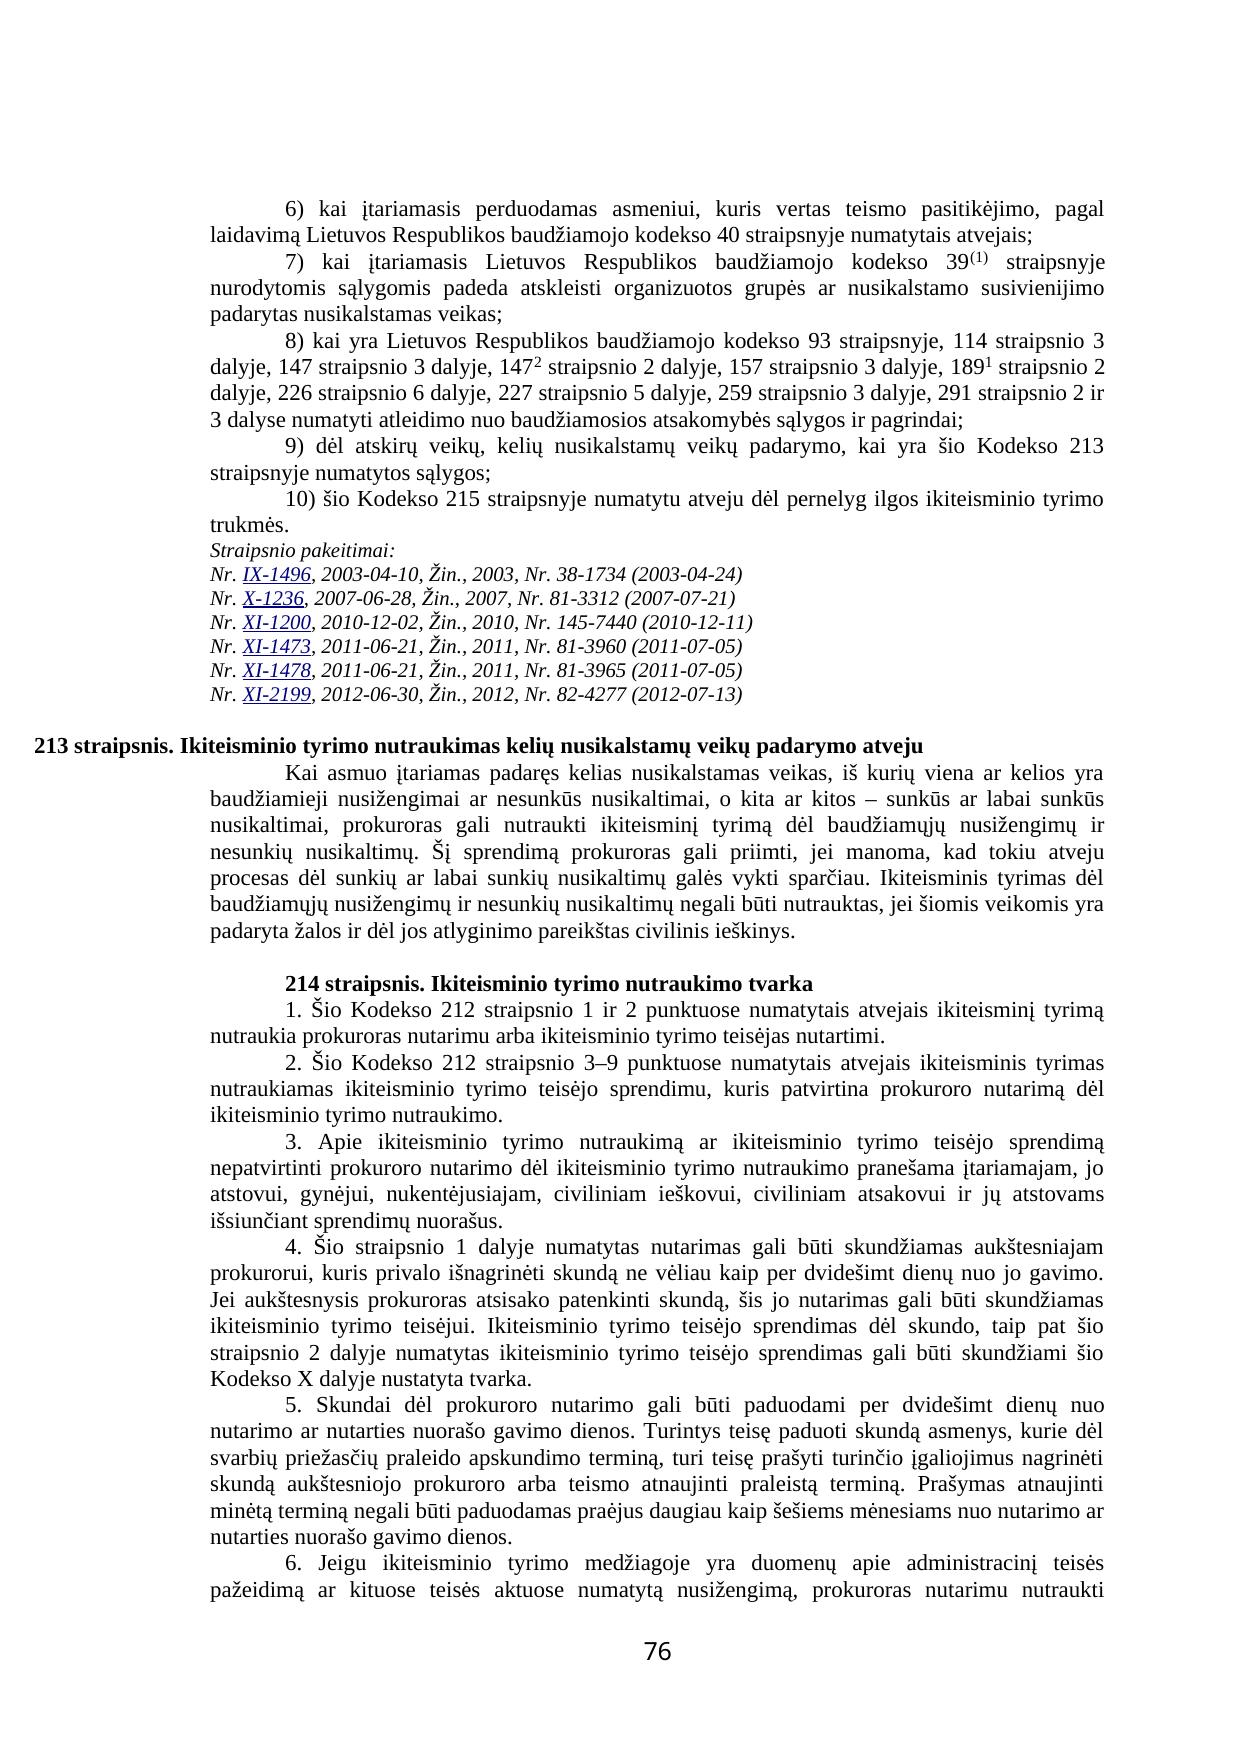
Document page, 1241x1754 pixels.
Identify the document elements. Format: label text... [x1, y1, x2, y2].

text 213 straipsnis. Ikiteisminio tyrimo nutraukimas kelių nusikalstamų veikų padarymo atveju [34, 732, 1106, 759]
text Nr. IX-1496, 2003-04-10, Žin., 2003, Nr. 38-1734 (2003-04-24) [210, 562, 1106, 586]
text 6. Jeigu ikiteisminio tyrimo medžiagoje yra duomenų apie administracinį teisės pažeidimą ar kituose teisės aktuose numatytą nusižengimą, prokuroras nutarimu nutraukti [210, 1549, 1106, 1602]
text Nr. XI-2199, 2012-06-30, Žin., 2012, Nr. 82-4277 (2012-07-13) [210, 682, 1106, 706]
text 7) kai įtariamasis Lietuvos Respublikos baudžiamojo kodekso 39(1) straipsnyje nurodytomis sąlygomis padeda atskleisti organizuotos grupės ar nusikalstamo susivienijimo padarytas nusikalstamas veikas; [210, 248, 1106, 327]
text 6) kai įtariamasis perduodamas asmeniui, kuris vertas teismo pasitikėjimo, pagal laidavimą Lietuvos Respublikos baudžiamojo kodekso 40 straipsnyje numatytais atvejais; [210, 195, 1106, 248]
text Nr. X-1236, 2007-06-28, Žin., 2007, Nr. 81-3312 (2007-07-21) [210, 586, 1106, 610]
text 1. Šio Kodekso 212 straipsnio 1 ir 2 punktuose numatytais atvejais ikiteisminį tyrimą nutraukia prokuroras nutarimu arba ikiteisminio tyrimo teisėjas nutartimi. [210, 996, 1106, 1049]
text 4. Šio straipsnio 1 dalyje numatytas nutarimas gali būti skundžiamas aukštesniajam prokurorui, kuris privalo išnagrinėti skundą ne vėliau kaip per dvidešimt dienų nuo jo gavimo. Jei aukštesnysis prokuroras atsisako patenkinti skundą, šis jo nutarimas gali būti skundžiamas ikiteisminio tyrimo teisėjui. Ikiteisminio tyrimo teisėjo sprendimas dėl skundo, taip pat šio straipsnio 2 dalyje numatytas ikiteisminio tyrimo teisėjo sprendimas gali būti skundžiami šio Kodekso X dalyje nustatyta tvarka. [210, 1233, 1106, 1391]
text 214 straipsnis. Ikiteisminio tyrimo nutraukimo tvarka [210, 969, 1106, 996]
text 8) kai yra Lietuvos Respublikos baudžiamojo kodekso 93 straipsnyje, 114 straipsnio 3 dalyje, 147 straipsnio 3 dalyje, 1472 straipsnio 2 dalyje, 157 straipsnio 3 dalyje, 1891 straipsnio 2 dalyje, 226 straipsnio 6 dalyje, 227 straipsnio 5 dalyje, 259 straipsnio 3 dalyje, 291 straipsnio 2 ir 3 dalyse numatyti atleidimo nuo baudžiamosios atsakomybės sąlygos ir pagrindai; [210, 327, 1106, 432]
text 3. Apie ikiteisminio tyrimo nutraukimą ar ikiteisminio tyrimo teisėjo sprendimą nepatvirtinti prokuroro nutarimo dėl ikiteisminio tyrimo nutraukimo pranešama įtariamajam, jo atstovui, gynėjui, nukentėjusiajam, civiliniam ieškovui, civiliniam atsakovui ir jų atstovams išsiunčiant sprendimų nuorašus. [210, 1128, 1106, 1233]
text Nr. XI-1200, 2010-12-02, Žin., 2010, Nr. 145-7440 (2010-12-11) [210, 610, 1106, 634]
text Nr. XI-1478, 2011-06-21, Žin., 2011, Nr. 81-3965 (2011-07-05) [210, 658, 1106, 682]
text Kai asmuo įtariamas padaręs kelias nusikalstamas veikas, iš kurių viena ar kelios yra baudžiamieji nusižengimai ar nesunkūs nusikaltimai, o kita ar kitos – sunkūs ar labai sunkūs nusikaltimai, prokuroras gali nutraukti ikiteisminį tyrimą dėl baudžiamųjų nusižengimų ir nesunkių nusikaltimų. Šį sprendimą prokuroras gali priimti, jei manoma, kad tokiu atveju procesas dėl sunkių ar labai sunkių nusikaltimų galės vykti sparčiau. Ikiteisminis tyrimas dėl baudžiamųjų nusižengimų ir nesunkių nusikaltimų negali būti nutrauktas, jei šiomis veikomis yra padaryta žalos ir dėl jos atlyginimo pareikštas civilinis ieškinys. [210, 759, 1106, 943]
text Straipsnio pakeitimai: [210, 538, 1106, 562]
text 10) šio Kodekso 215 straipsnyje numatytu atveju dėl pernelyg ilgos ikiteisminio tyrimo trukmės. [210, 485, 1106, 538]
text 2. Šio Kodekso 212 straipsnio 3–9 punktuose numatytais atvejais ikiteisminis tyrimas nutraukiamas ikiteisminio tyrimo teisėjo sprendimu, kuris patvirtina prokuroro nutarimą dėl ikiteisminio tyrimo nutraukimo. [210, 1049, 1106, 1128]
text Nr. XI-1473, 2011-06-21, Žin., 2011, Nr. 81-3960 (2011-07-05) [210, 634, 1106, 658]
text 9) dėl atskirų veikų, kelių nusikalstamų veikų padarymo, kai yra šio Kodekso 213 straipsnyje numatytos sąlygos; [210, 432, 1106, 485]
text 5. Skundai dėl prokuroro nutarimo gali būti paduodami per dvidešimt dienų nuo nutarimo ar nutarties nuorašo gavimo dienos. Turintys teisę paduoti skundą asmenys, kurie dėl svarbių priežasčių praleido apskundimo terminą, turi teisę prašyti turinčio įgaliojimus nagrinėti skundą aukštesniojo prokuroro arba teismo atnaujinti praleistą terminą. Prašymas atnaujinti minėtą terminą negali būti paduodamas praėjus daugiau kaip šešiems mėnesiams nuo nutarimo ar nutarties nuorašo gavimo dienos. [210, 1391, 1106, 1549]
